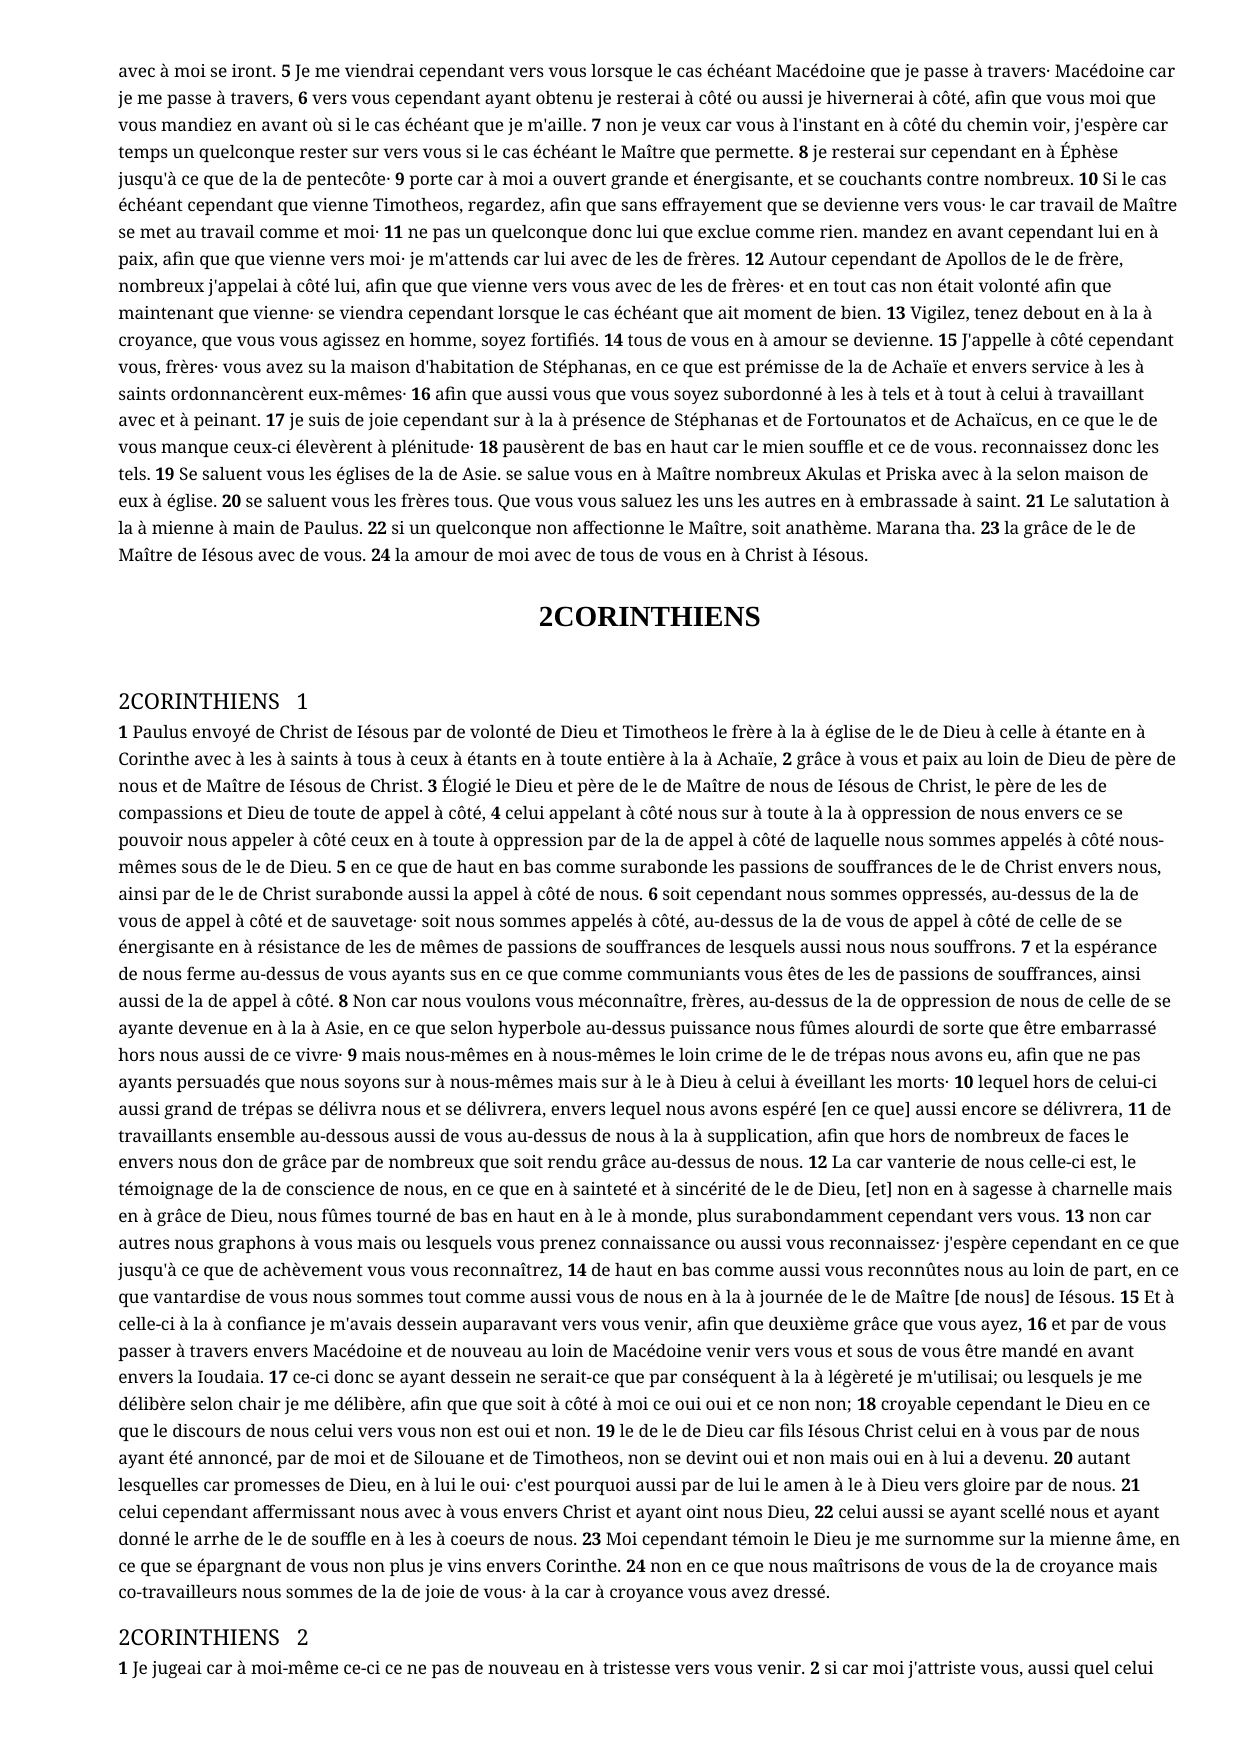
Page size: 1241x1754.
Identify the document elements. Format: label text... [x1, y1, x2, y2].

subtitle 2CORINTHIENS [118, 599, 1181, 632]
text 1 Je jugeai car à moi-même ce-ci ce ne pas de nouveau en à tristesse vers vous venir. 2 si car moi j'attriste vous, aussi quel celui [118, 1656, 1181, 1679]
text 2CORINTHIENS 1 [118, 686, 1181, 716]
text avec à moi se iront. 5 Je me viendrai cependant vers vous lorsque le cas échéant Macédoine que je passe à travers· Macédoine car je me passe à travers, 6 vers vous cependant ayant obtenu je resterai à côté ou aussi je hivernerai à côté, afin que vous moi que vous mandiez en avant où si le cas échéant que je m'aille. 7 non je veux car vous à l'instant en à côté du chemin voir, j'espère car temps un quelconque rester sur vers vous si le cas échéant le Maître que permette. 8 je resterai sur cependant en à Éphèse jusqu'à ce que de la de pentecôte· 9 porte car à moi a ouvert grande et énergisante, et se couchants contre nombreux. 10 Si le cas échéant cependant que vienne Timotheos, regardez, afin que sans effrayement que se devienne vers vous· le car travail de Maître se met au travail comme et moi· 11 ne pas un quelconque donc lui que exclue comme rien. mandez en avant cependant lui en à paix, afin que que vienne vers moi· je m'attends car lui avec de les de frères. 12 Autour cependant de Apollos de le de frère, nombreux j'appelai à côté lui, afin que que vienne vers vous avec de les de frères· et en tout cas non était volonté afin que maintenant que vienne· se viendra cependant lorsque le cas échéant que ait moment de bien. 13 Vigilez, tenez debout en à la à croyance, que vous vous agissez en homme, soyez fortifiés. 14 tous de vous en à amour se devienne. 15 J'appelle à côté cependant vous, frères· vous avez su la maison d'habitation de Stéphanas, en ce que est prémisse de la de Achaïe et envers service à les à saints ordonnancèrent eux-mêmes· 16 afin que aussi vous que vous soyez subordonné à les à tels et à tout à celui à travaillant avec et à peinant. 17 je suis de joie cependant sur à la à présence de Stéphanas et de Fortounatos et de Achaïcus, en ce que le de vous manque ceux-ci élevèrent à plénitude· 18 pausèrent de bas en haut car le mien souffle et ce de vous. reconnaissez donc les tels. 19 Se saluent vous les églises de la de Asie. se salue vous en à Maître nombreux Akulas et Priska avec à la selon maison de eux à église. 20 se saluent vous les frères tous. Que vous vous saluez les uns les autres en à embrassade à saint. 21 Le salutation à la à mienne à main de Paulus. 22 si un quelconque non affectionne le Maître, soit anathème. Marana tha. 23 la grâce de le de Maître de Iésous avec de vous. 24 la amour de moi avec de tous de vous en à Christ à Iésous. [118, 59, 1181, 566]
text 2CORINTHIENS 2 [118, 1622, 1181, 1652]
text 1 Paulus envoyé de Christ de Iésous par de volonté de Dieu et Timotheos le frère à la à église de le de Dieu à celle à étante en à Corinthe avec à les à saints à tous à ceux à étants en à toute entière à la à Achaïe, 2 grâce à vous et paix au loin de Dieu de père de nous et de Maître de Iésous de Christ. 3 Élogié le Dieu et père de le de Maître de nous de Iésous de Christ, le père de les de compassions et Dieu de toute de appel à côté, 4 celui appelant à côté nous sur à toute à la à oppression de nous envers ce se pouvoir nous appeler à côté ceux en à toute à oppression par de la de appel à côté de laquelle nous sommes appelés à côté nous-mêmes sous de le de Dieu. 5 en ce que de haut en bas comme surabonde les passions de souffrances de le de Christ envers nous, ainsi par de le de Christ surabonde aussi la appel à côté de nous. 6 soit cependant nous sommes oppressés, au-dessus de la de vous de appel à côté et de sauvetage· soit nous sommes appelés à côté, au-dessus de la de vous de appel à côté de celle de se énergisante en à résistance de les de mêmes de passions de souffrances de lesquels aussi nous nous souffrons. 7 et la espérance de nous ferme au-dessus de vous ayants sus en ce que comme communiants vous êtes de les de passions de souffrances, ainsi aussi de la de appel à côté. 8 Non car nous voulons vous méconnaître, frères, au-dessus de la de oppression de nous de celle de se ayante devenue en à la à Asie, en ce que selon hyperbole au-dessus puissance nous fûmes alourdi de sorte que être embarrassé hors nous aussi de ce vivre· 9 mais nous-mêmes en à nous-mêmes le loin crime de le de trépas nous avons eu, afin que ne pas ayants persuadés que nous soyons sur à nous-mêmes mais sur à le à Dieu à celui à éveillant les morts· 10 lequel hors de celui-ci aussi grand de trépas se délivra nous et se délivrera, envers lequel nous avons espéré [en ce que] aussi encore se délivrera, 11 de travaillants ensemble au-dessous aussi de vous au-dessus de nous à la à supplication, afin que hors de nombreux de faces le envers nous don de grâce par de nombreux que soit rendu grâce au-dessus de nous. 12 La car vanterie de nous celle-ci est, le témoignage de la de conscience de nous, en ce que en à sainteté et à sincérité de le de Dieu, [et] non en à sagesse à charnelle mais en à grâce de Dieu, nous fûmes tourné de bas en haut en à le à monde, plus surabondamment cependant vers vous. 13 non car autres nous graphons à vous mais ou lesquels vous prenez connaissance ou aussi vous reconnaissez· j'espère cependant en ce que jusqu'à ce que de achèvement vous vous reconnaîtrez, 14 de haut en bas comme aussi vous reconnûtes nous au loin de part, en ce que vantardise de vous nous sommes tout comme aussi vous de nous en à la à journée de le de Maître [de nous] de Iésous. 15 Et à celle-ci à la à confiance je m'avais dessein auparavant vers vous venir, afin que deuxième grâce que vous ayez, 16 et par de vous passer à travers envers Macédoine et de nouveau au loin de Macédoine venir vers vous et sous de vous être mandé en avant envers la Ioudaia. 17 ce-ci donc se ayant dessein ne serait-ce que par conséquent à la à légèreté je m'utilisai; ou lesquels je me délibère selon chair je me délibère, afin que que soit à côté à moi ce oui oui et ce non non; 18 croyable cependant le Dieu en ce que le discours de nous celui vers vous non est oui et non. 19 le de le de Dieu car fils Iésous Christ celui en à vous par de nous ayant été annoncé, par de moi et de Silouane et de Timotheos, non se devint oui et non mais oui en à lui a devenu. 20 autant lesquelles car promesses de Dieu, en à lui le oui· c'est pourquoi aussi par de lui le amen à le à Dieu vers gloire par de nous. 21 celui cependant affermissant nous avec à vous envers Christ et ayant oint nous Dieu, 22 celui aussi se ayant scellé nous et ayant donné le arrhe de le de souffle en à les à coeurs de nous. 23 Moi cependant témoin le Dieu je me surnomme sur la mienne âme, en ce que se épargnant de vous non plus je vins envers Corinthe. 24 non en ce que nous maîtrisons de vous de la de croyance mais co-travailleurs nous sommes de la de joie de vous· à la car à croyance vous avez dressé. [118, 721, 1181, 1604]
